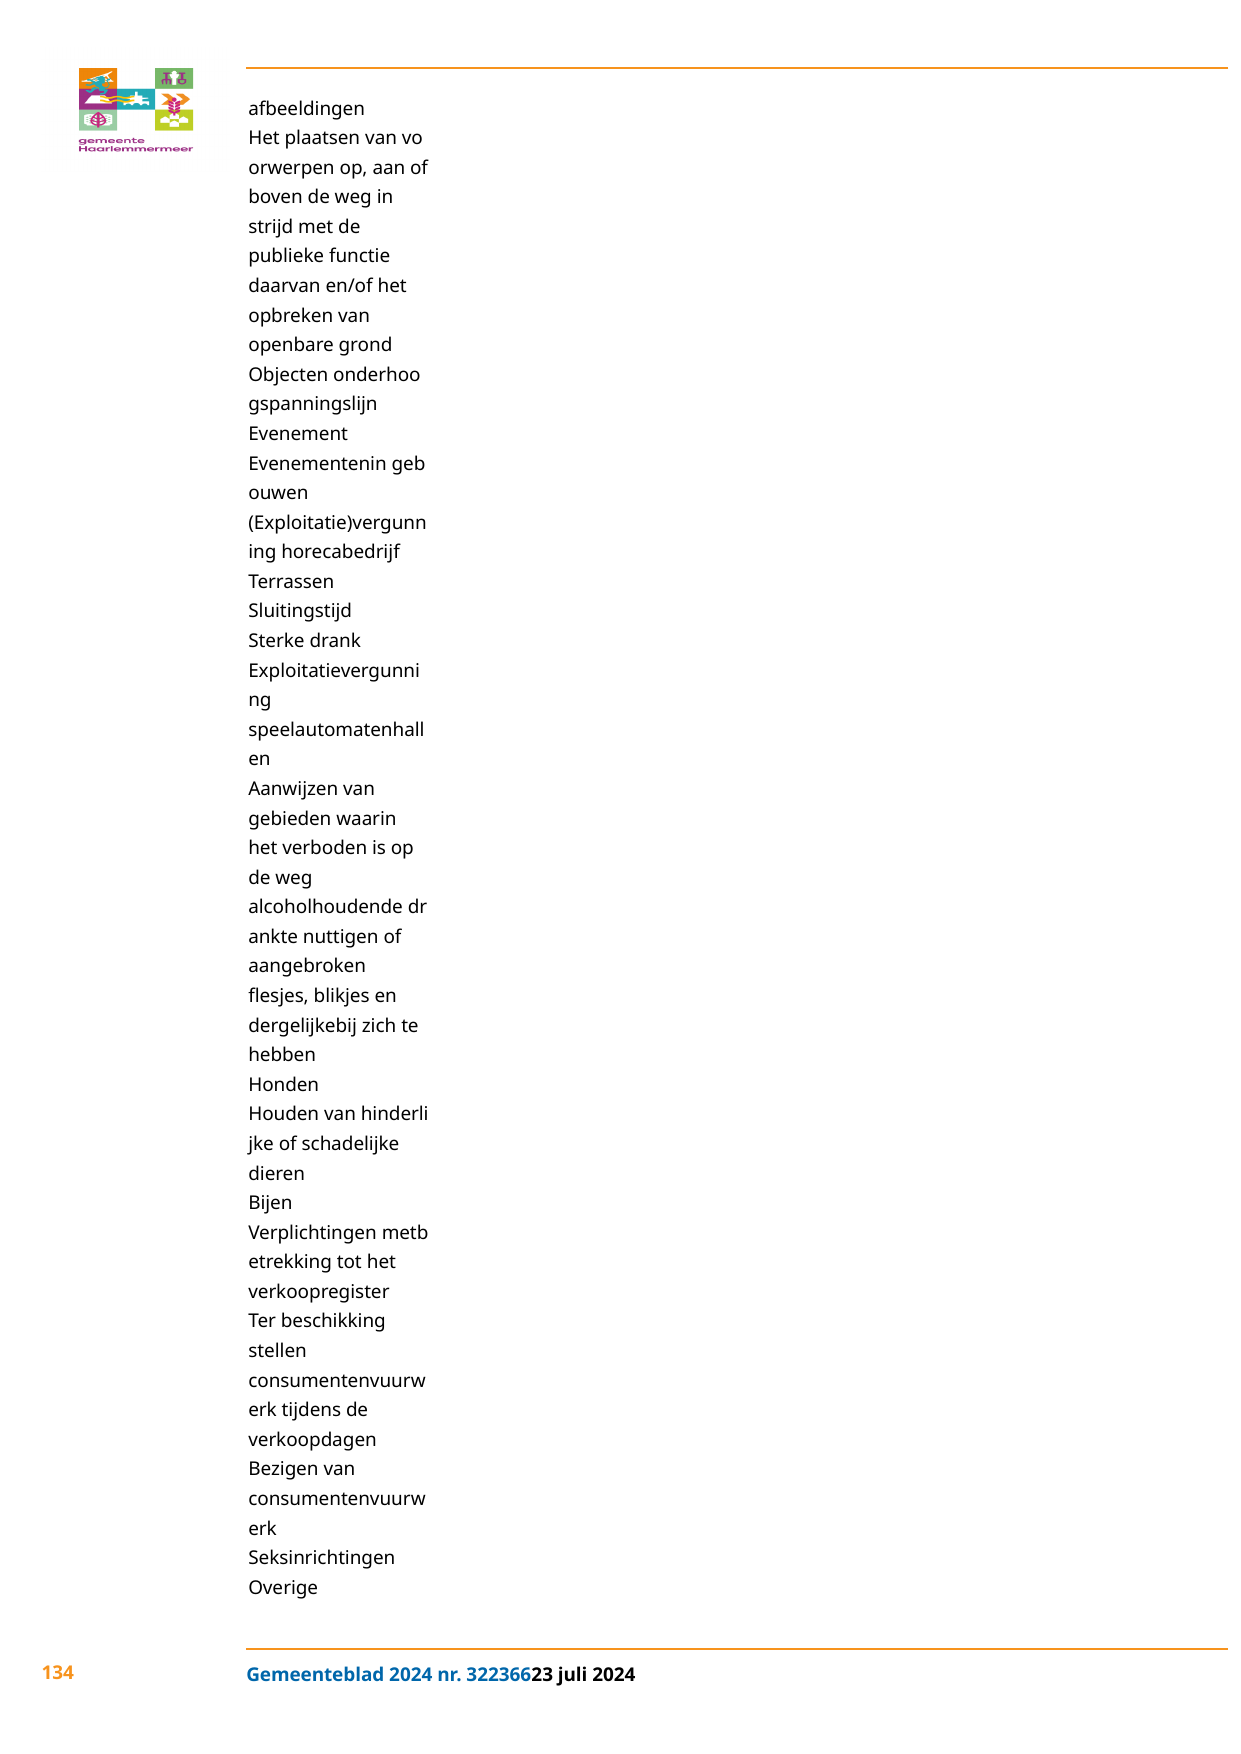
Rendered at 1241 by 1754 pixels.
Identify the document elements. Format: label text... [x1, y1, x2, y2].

table_cell [790, 95, 971, 1600]
table_cell [971, 95, 1152, 1600]
table_cell [429, 95, 609, 1600]
picture [41, 47, 231, 172]
table_cell [609, 95, 790, 1600]
table_cell afbeeldingen Het plaatsen van voorwerpen op, aan of boven de weg in strijd met de publieke functie daarvan en/of het opbreken van openbare grond Objecten onderhoogspanningslijn Evenement Evenementenin gebouwen (Exploitatie)vergunning horecabedrijf Terrassen Sluitingstijd Sterke drank Exploitatievergunning speelautomatenhallen Aanwijzen van gebieden waarin het verboden is op de weg alcoholhoudende drankte nuttigen of aangebroken flesjes, blikjes en dergelijkebij zich te hebben Honden Houden van hinderlijke of schadelijke dieren Bijen Verplichtingen metbetrekking tot het verkoopregister Ter beschikking stellen consumentenvuurwerk tijdens de verkoopdagen Bezigen van consumentenvuurwerk Seksinrichtingen Overige [248, 95, 429, 1600]
